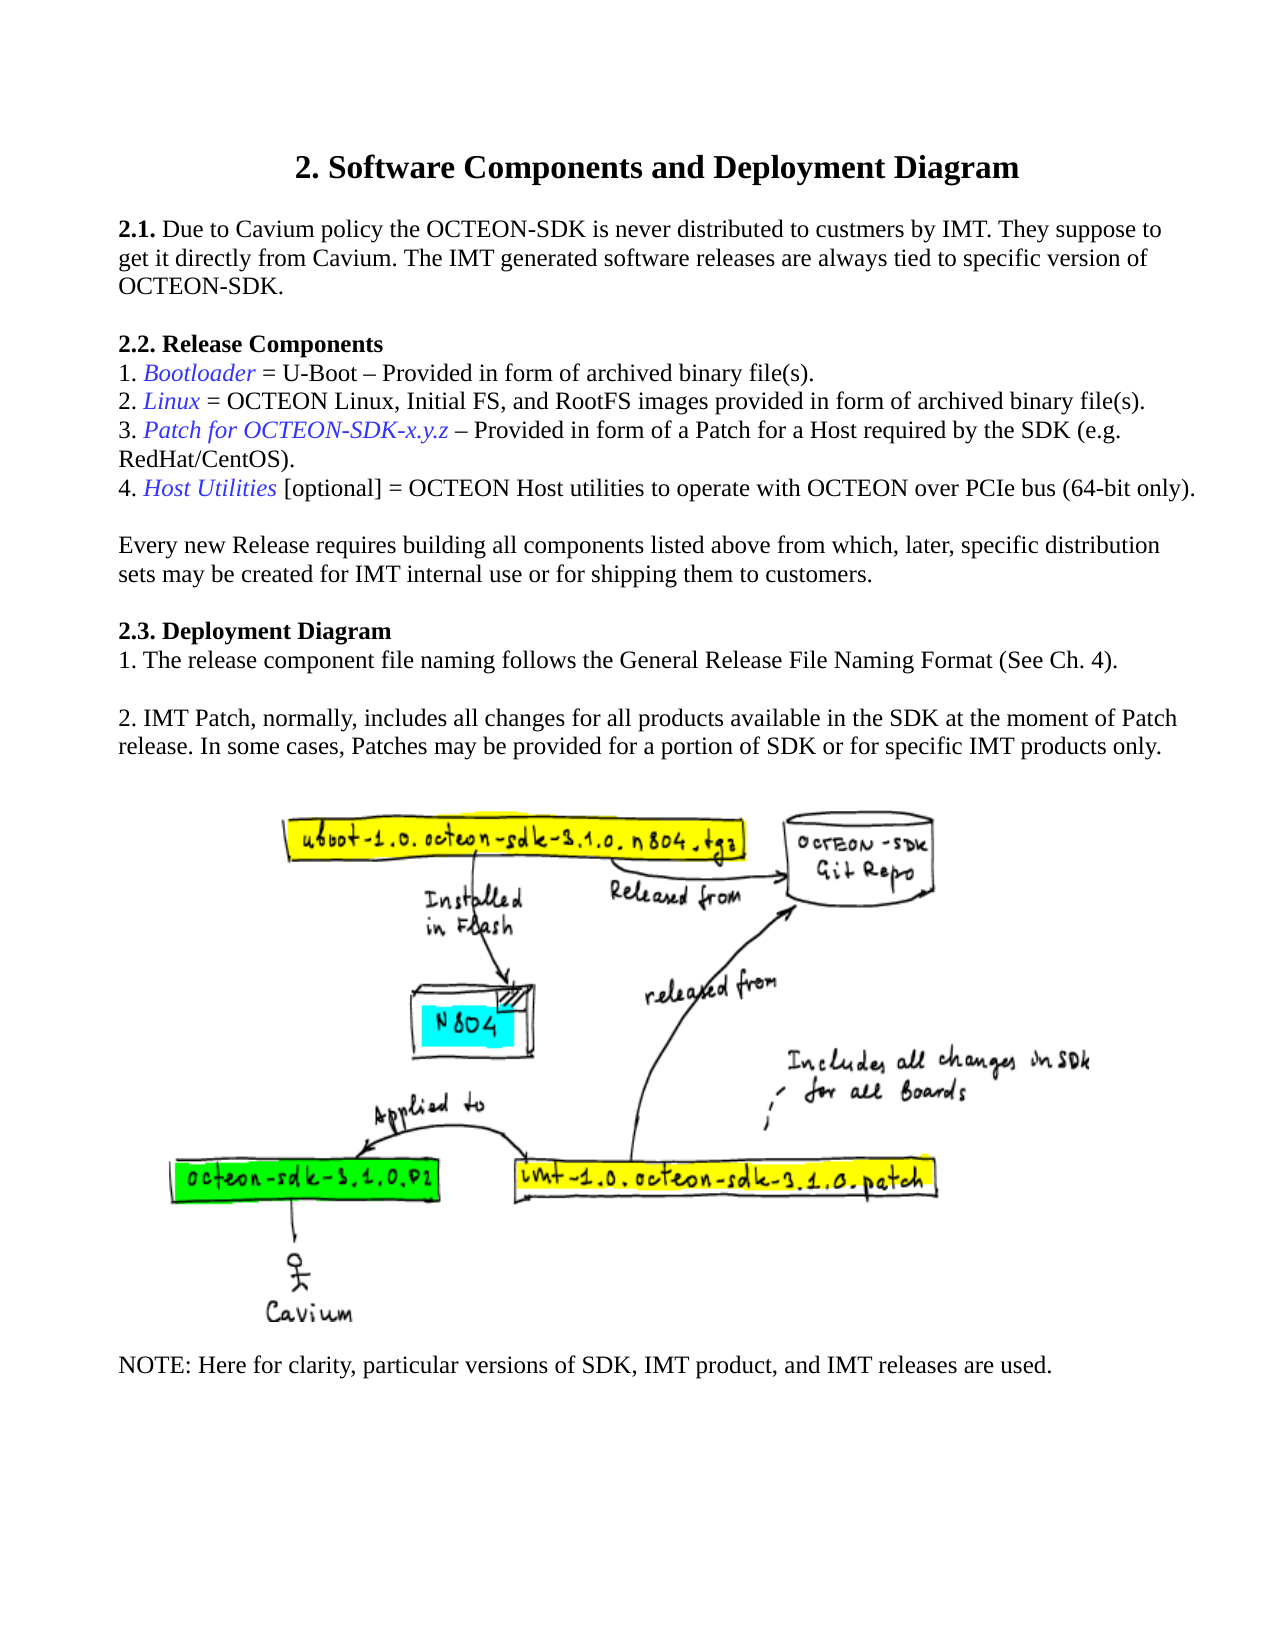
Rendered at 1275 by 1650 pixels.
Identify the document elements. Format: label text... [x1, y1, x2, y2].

text 4. Host Utilities [optional] = OCTEON Host utilities to operate with OCTEON over PCIe bus (64-bit only). [118, 473, 1196, 501]
text 1. Bootloader = U-Boot – Provided in form of archived binary file(s). [118, 358, 1196, 386]
text 2. Software Components and Deployment Diagram [118, 147, 1196, 185]
text 2. IMT Patch, normally, includes all changes for all products available in the SDK at the moment of Patch release. In some cases, Patches may be provided for a portion of SDK or for specific IMT products only. [118, 703, 1196, 760]
text 2.3. Deployment Diagram [118, 616, 1196, 645]
text Every new Release requires building all components listed above from which, later, specific distribution sets may be created for IMT internal use or for shipping them to customers. [118, 530, 1196, 588]
text 2.1. Due to Cavium policy the OCTEON-SDK is never distributed to custmers by IMT. They suppose to get it directly from Cavium. The IMT generated software releases are always tied to specific version of OCTEON-SDK. [118, 214, 1196, 300]
text 1. The release component file naming follows the General Release File Naming Format (See Ch. 4). [118, 645, 1196, 674]
text 2.2. Release Components [118, 329, 1196, 358]
picture [168, 810, 1090, 1322]
text NOTE: Here for clarity, particular versions of SDK, IMT product, and IMT releases are used. [118, 1350, 1196, 1379]
text 2. Linux = OCTEON Linux, Initial FS, and RootFS images provided in form of archived binary file(s). [118, 386, 1196, 415]
text 3. Patch for OCTEON-SDK-x.y.z – Provided in form of a Patch for a Host required by the SDK (e.g. RedHat/CentOS). [118, 415, 1196, 473]
